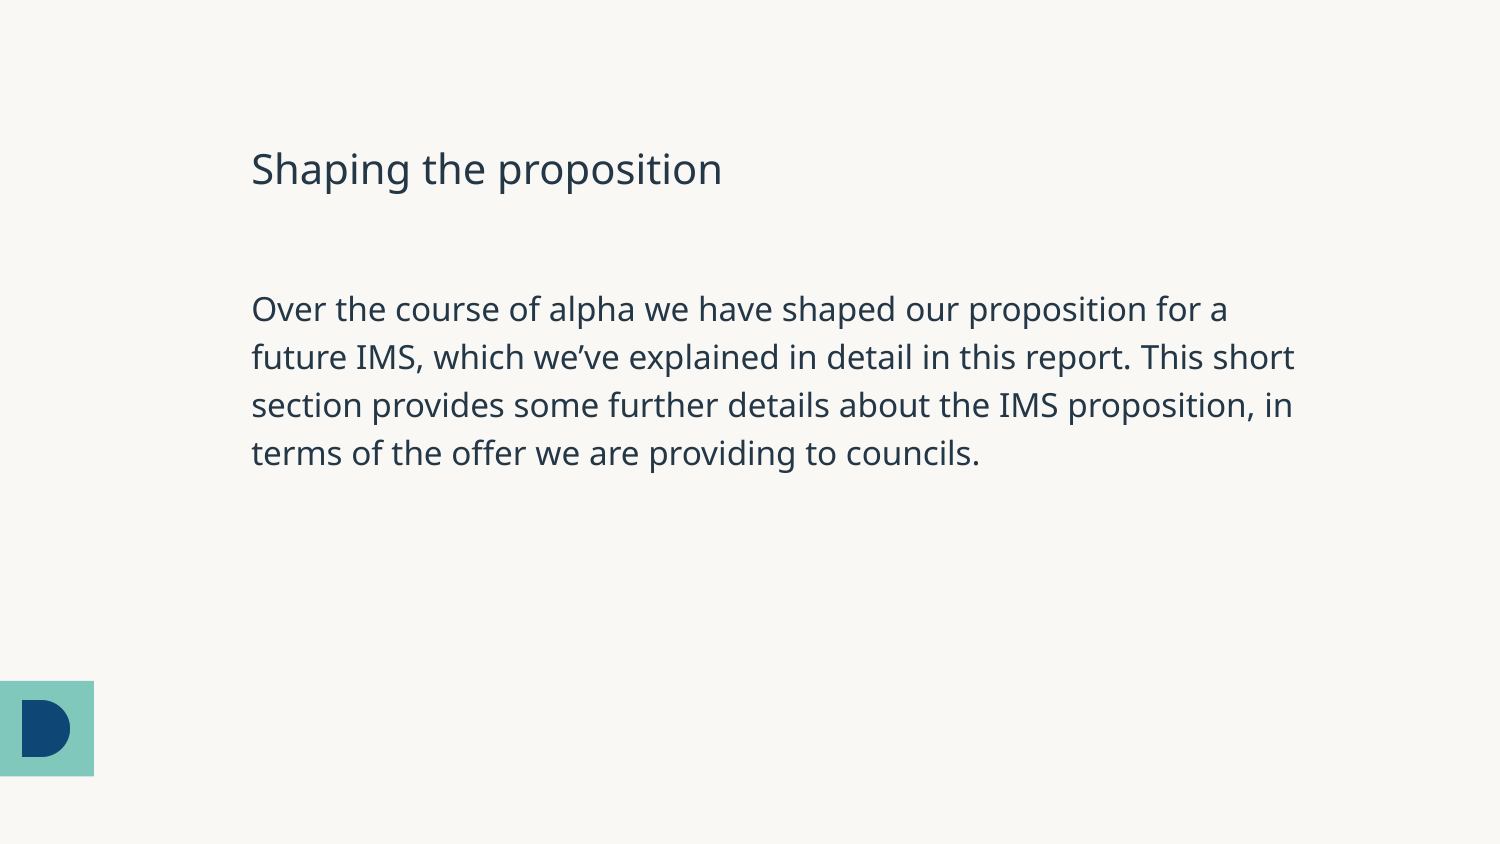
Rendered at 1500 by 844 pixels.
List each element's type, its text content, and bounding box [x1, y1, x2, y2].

list Over the course of alpha we have shaped our proposition for a future IMS, which we’ve explained in detail in this report. This short section provides some further details about the IMS proposition, in terms of the offer we are providing to councils. [236, 265, 1329, 681]
title Shaping the proposition [236, 118, 1329, 238]
picture [22, 700, 70, 757]
